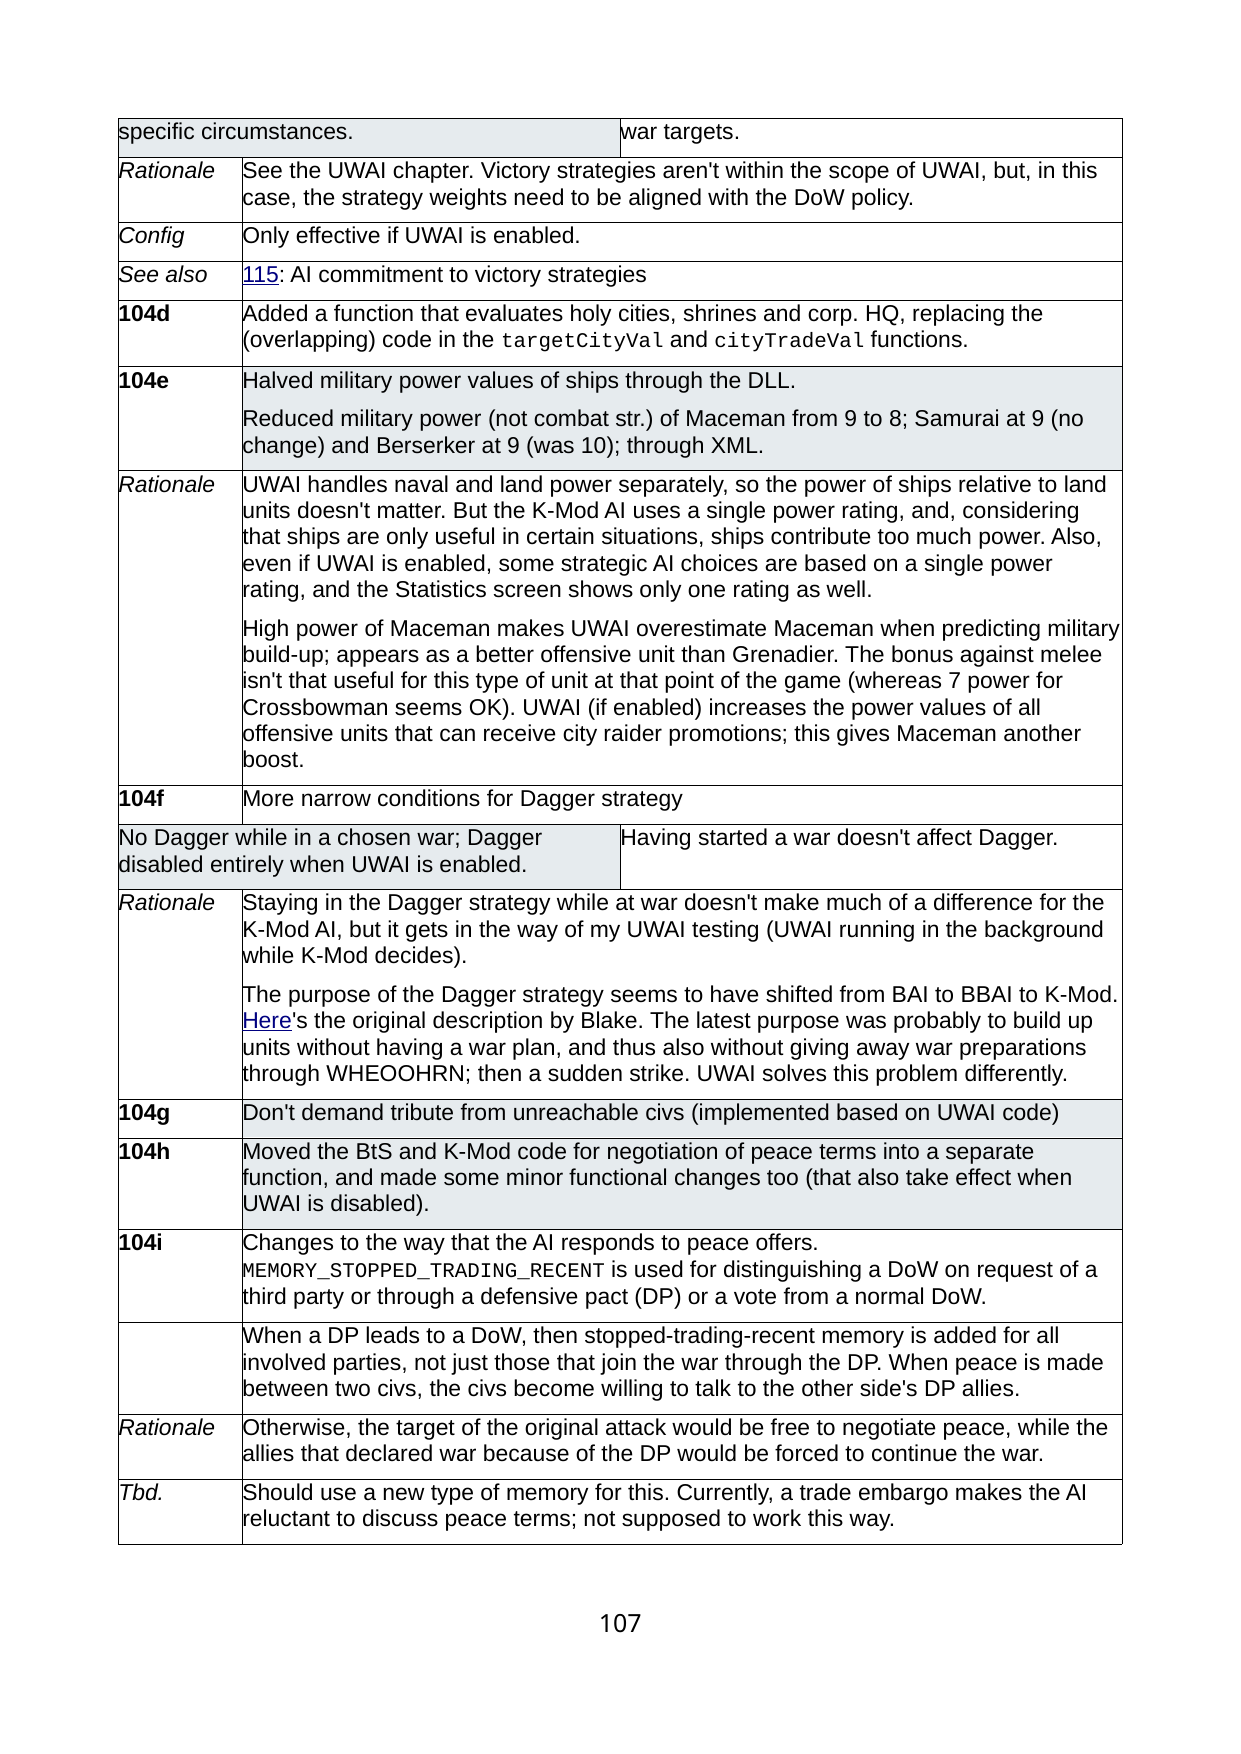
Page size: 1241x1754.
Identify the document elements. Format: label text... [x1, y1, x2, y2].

table_cell Having started a war doesn't affect Dagger. [621, 825, 1122, 889]
table_cell Should use a new type of memory for this. Currently, a trade embargo makes the AI reluctant to discuss peace terms; not supposed to work this way. [243, 1480, 1122, 1544]
table_cell Changes to the way that the AI responds to peace offers. MEMORY_STOPPED_TRADING_RECENT is used for distinguishing a DoW on request of a third party or through a defensive pact (DP) or a vote from a normal DoW. [243, 1230, 1122, 1322]
table_cell Tbd. [119, 1480, 242, 1544]
table_cell Config [119, 223, 242, 261]
table_cell 104f [119, 786, 242, 824]
table_cell Otherwise, the target of the original attack would be free to negotiate peace, while the allies that declared war because of the DP would be forced to continue the war. [243, 1415, 1122, 1479]
table_cell 104h [119, 1139, 242, 1229]
table_cell 115: AI commitment to victory strategies [243, 262, 1122, 300]
table_cell 104i [119, 1230, 242, 1322]
table_cell More narrow conditions for Dagger strategy [243, 786, 1122, 824]
table_cell 104d [119, 301, 242, 366]
table_cell Staying in the Dagger strategy while at war doesn't make much of a difference for the K-Mod AI, but it gets in the way of my UWAI testing (UWAI running in the background while K-Mod decides). The purpose of the Dagger strategy seems to have shifted from BAI to BBAI to K-Mod. Here's the original description by Blake. The latest purpose was probably to build up units without having a war plan, and thus also without giving away war preparations through WHEOOHRN; then a sudden strike. UWAI solves this problem differently. [243, 890, 1122, 1099]
table_cell specific circumstances. [119, 119, 620, 157]
table_cell Rationale [119, 158, 242, 222]
table_cell war targets. [621, 119, 1122, 157]
table_cell UWAI handles naval and land power separately, so the power of ships relative to land units doesn't matter. But the K-Mod AI uses a single power rating, and, considering that ships are only useful in certain situations, ships contribute too much power. Also, even if UWAI is enabled, some strategic AI choices are based on a single power rating, and the Statistics screen shows only one rating as well. High power of Maceman makes UWAI overestimate Maceman when predicting military build-up; appears as a better offensive unit than Grenadier. The bonus against melee isn't that useful for this type of unit at that point of the game (whereas 7 power for Crossbowman seems OK). UWAI (if enabled) increases the power values of all offensive units that can receive city raider promotions; this gives Maceman another boost. [243, 471, 1122, 785]
table_cell Moved the BtS and K-Mod code for negotiation of peace terms into a separate function, and made some minor functional changes too (that also take effect when UWAI is disabled). [243, 1139, 1122, 1229]
table_cell 104e [119, 367, 242, 470]
table_cell Added a function that evaluates holy cities, shrines and corp. HQ, replacing the (overlapping) code in the targetCityVal and cityTradeVal functions. [243, 301, 1122, 366]
table_cell Rationale [119, 471, 242, 785]
table_cell No Dagger while in a chosen war; Dagger disabled entirely when UWAI is enabled. [119, 825, 620, 889]
table_cell See the UWAI chapter. Victory strategies aren't within the scope of UWAI, but, in this case, the strategy weights need to be aligned with the DoW policy. [243, 158, 1122, 222]
table_cell Only effective if UWAI is enabled. [243, 223, 1122, 261]
table_cell When a DP leads to a DoW, then stopped-trading-recent memory is added for all involved parties, not just those that join the war through the DP. When peace is made between two civs, the civs become willing to talk to the other side's DP allies. [243, 1323, 1122, 1413]
table_cell 104g [119, 1100, 242, 1137]
table_cell Rationale [119, 890, 242, 1099]
table_cell Halved military power values of ships through the DLL. Reduced military power (not combat str.) of Maceman from 9 to 8; Samurai at 9 (no change) and Berserker at 9 (was 10); through XML. [243, 367, 1122, 470]
table_cell See also [119, 262, 242, 300]
table_cell Don't demand tribute from unreachable civs (implemented based on UWAI code) [243, 1100, 1122, 1137]
table_cell Rationale [119, 1415, 242, 1479]
table_cell [119, 1323, 242, 1413]
